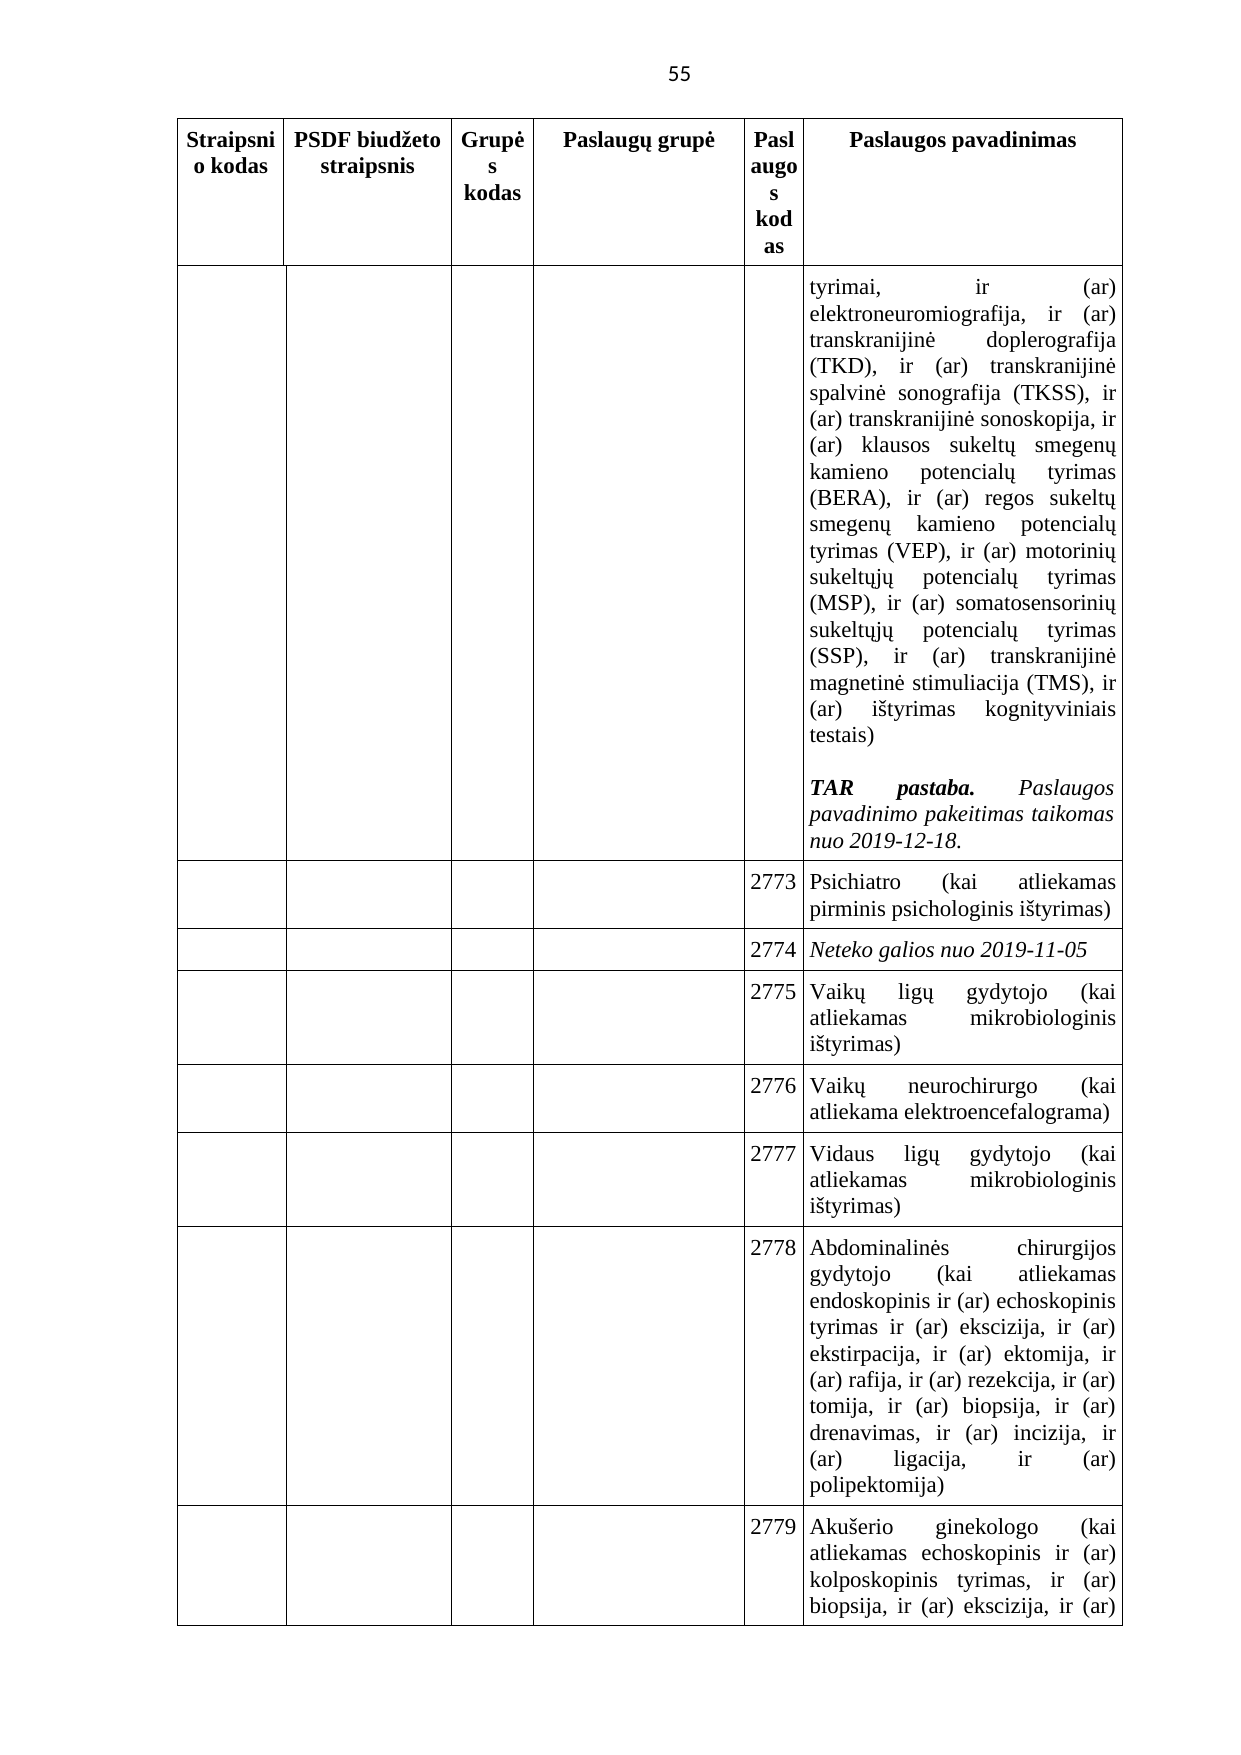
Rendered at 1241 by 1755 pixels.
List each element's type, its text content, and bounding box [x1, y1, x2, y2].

table_cell [287, 1065, 451, 1132]
table_cell [745, 266, 803, 860]
table_header Paslaugų grupė [534, 119, 744, 265]
table_header Paslaugos kodas [745, 119, 803, 265]
table_cell [287, 1227, 451, 1505]
table_header Grupės kodas [452, 119, 533, 265]
table_cell [452, 1065, 533, 1132]
table_cell [452, 861, 533, 928]
table_cell [287, 971, 451, 1064]
table_cell [534, 1506, 744, 1625]
table_cell 2777 [745, 1133, 803, 1226]
table_cell [178, 266, 286, 860]
table_cell [178, 861, 286, 928]
table_cell tyrimai, ir (ar) elektroneuromiografija, ir (ar) transkranijinė doplerografija (TKD), ir (ar) transkranijinė spalvinė sonografija (TKSS), ir (ar) transkranijinė sonoskopija, ir (ar) klausos sukeltų smegenų kamieno potencialų tyrimas (BERA), ir (ar) regos sukeltų smegenų kamieno potencialų tyrimas (VEP), ir (ar) motorinių sukeltųjų potencialų tyrimas (MSP), ir (ar) somatosensorinių sukeltųjų potencialų tyrimas (SSP), ir (ar) transkranijinė magnetinė stimuliacija (TMS), ir (ar) ištyrimas kognityviniais testais) TAR pastaba. Paslaugos pavadinimo pakeitimas taikomas nuo 2019-12-18. [804, 266, 1122, 860]
table_cell 2776 [745, 1065, 803, 1132]
table_cell [452, 1227, 533, 1505]
table_cell [452, 1133, 533, 1226]
table_cell [452, 1506, 533, 1625]
table_cell [287, 1133, 451, 1226]
table_cell [287, 929, 451, 969]
table_cell [178, 1065, 286, 1132]
table_cell Psichiatro (kai atliekamas pirminis psichologinis ištyrimas) [804, 861, 1122, 928]
table_cell [534, 1065, 744, 1132]
table_cell Abdominalinės chirurgijos gydytojo (kai atliekamas endoskopinis ir (ar) echoskopinis tyrimas ir (ar) ekscizija, ir (ar) ekstirpacija, ir (ar) ektomija, ir (ar) rafija, ir (ar) rezekcija, ir (ar) tomija, ir (ar) biopsija, ir (ar) drenavimas, ir (ar) incizija, ir (ar) ligacija, ir (ar) polipektomija) [804, 1227, 1122, 1505]
table_header Straipsnio kodas [178, 119, 283, 265]
table_cell [534, 266, 744, 860]
table_cell [287, 266, 451, 860]
table_cell [178, 1506, 286, 1625]
table_cell [287, 1506, 451, 1625]
table_cell [534, 971, 744, 1064]
table_cell [452, 929, 533, 969]
table_cell 2779 [745, 1506, 803, 1625]
table_header PSDF biudžeto straipsnis [284, 119, 451, 265]
table_cell 2773 [745, 861, 803, 928]
table_cell Akušerio ginekologo (kai atliekamas echoskopinis ir (ar) kolposkopinis tyrimas, ir (ar) biopsija, ir (ar) ekscizija, ir (ar) [804, 1506, 1122, 1625]
table_cell [534, 1227, 744, 1505]
table_cell 2775 [745, 971, 803, 1064]
table_cell [287, 861, 451, 928]
table_cell Vidaus ligų gydytojo (kai atliekamas mikrobiologinis ištyrimas) [804, 1133, 1122, 1226]
table_cell Neteko galios nuo 2019-11-05 [804, 929, 1122, 969]
table_cell [534, 861, 744, 928]
table_cell 2774 [745, 929, 803, 969]
table_header Paslaugos pavadinimas [804, 119, 1122, 265]
table_cell [534, 1133, 744, 1226]
table_cell [178, 929, 286, 969]
table_cell [452, 266, 533, 860]
table_cell [178, 1227, 286, 1505]
table_cell Vaikų neurochirurgo (kai atliekama elektroencefalograma) [804, 1065, 1122, 1132]
table_cell [178, 971, 286, 1064]
table_cell [178, 1133, 286, 1226]
table_cell Vaikų ligų gydytojo (kai atliekamas mikrobiologinis ištyrimas) [804, 971, 1122, 1064]
table_cell [534, 929, 744, 969]
table_cell 2778 [745, 1227, 803, 1505]
table_cell [452, 971, 533, 1064]
